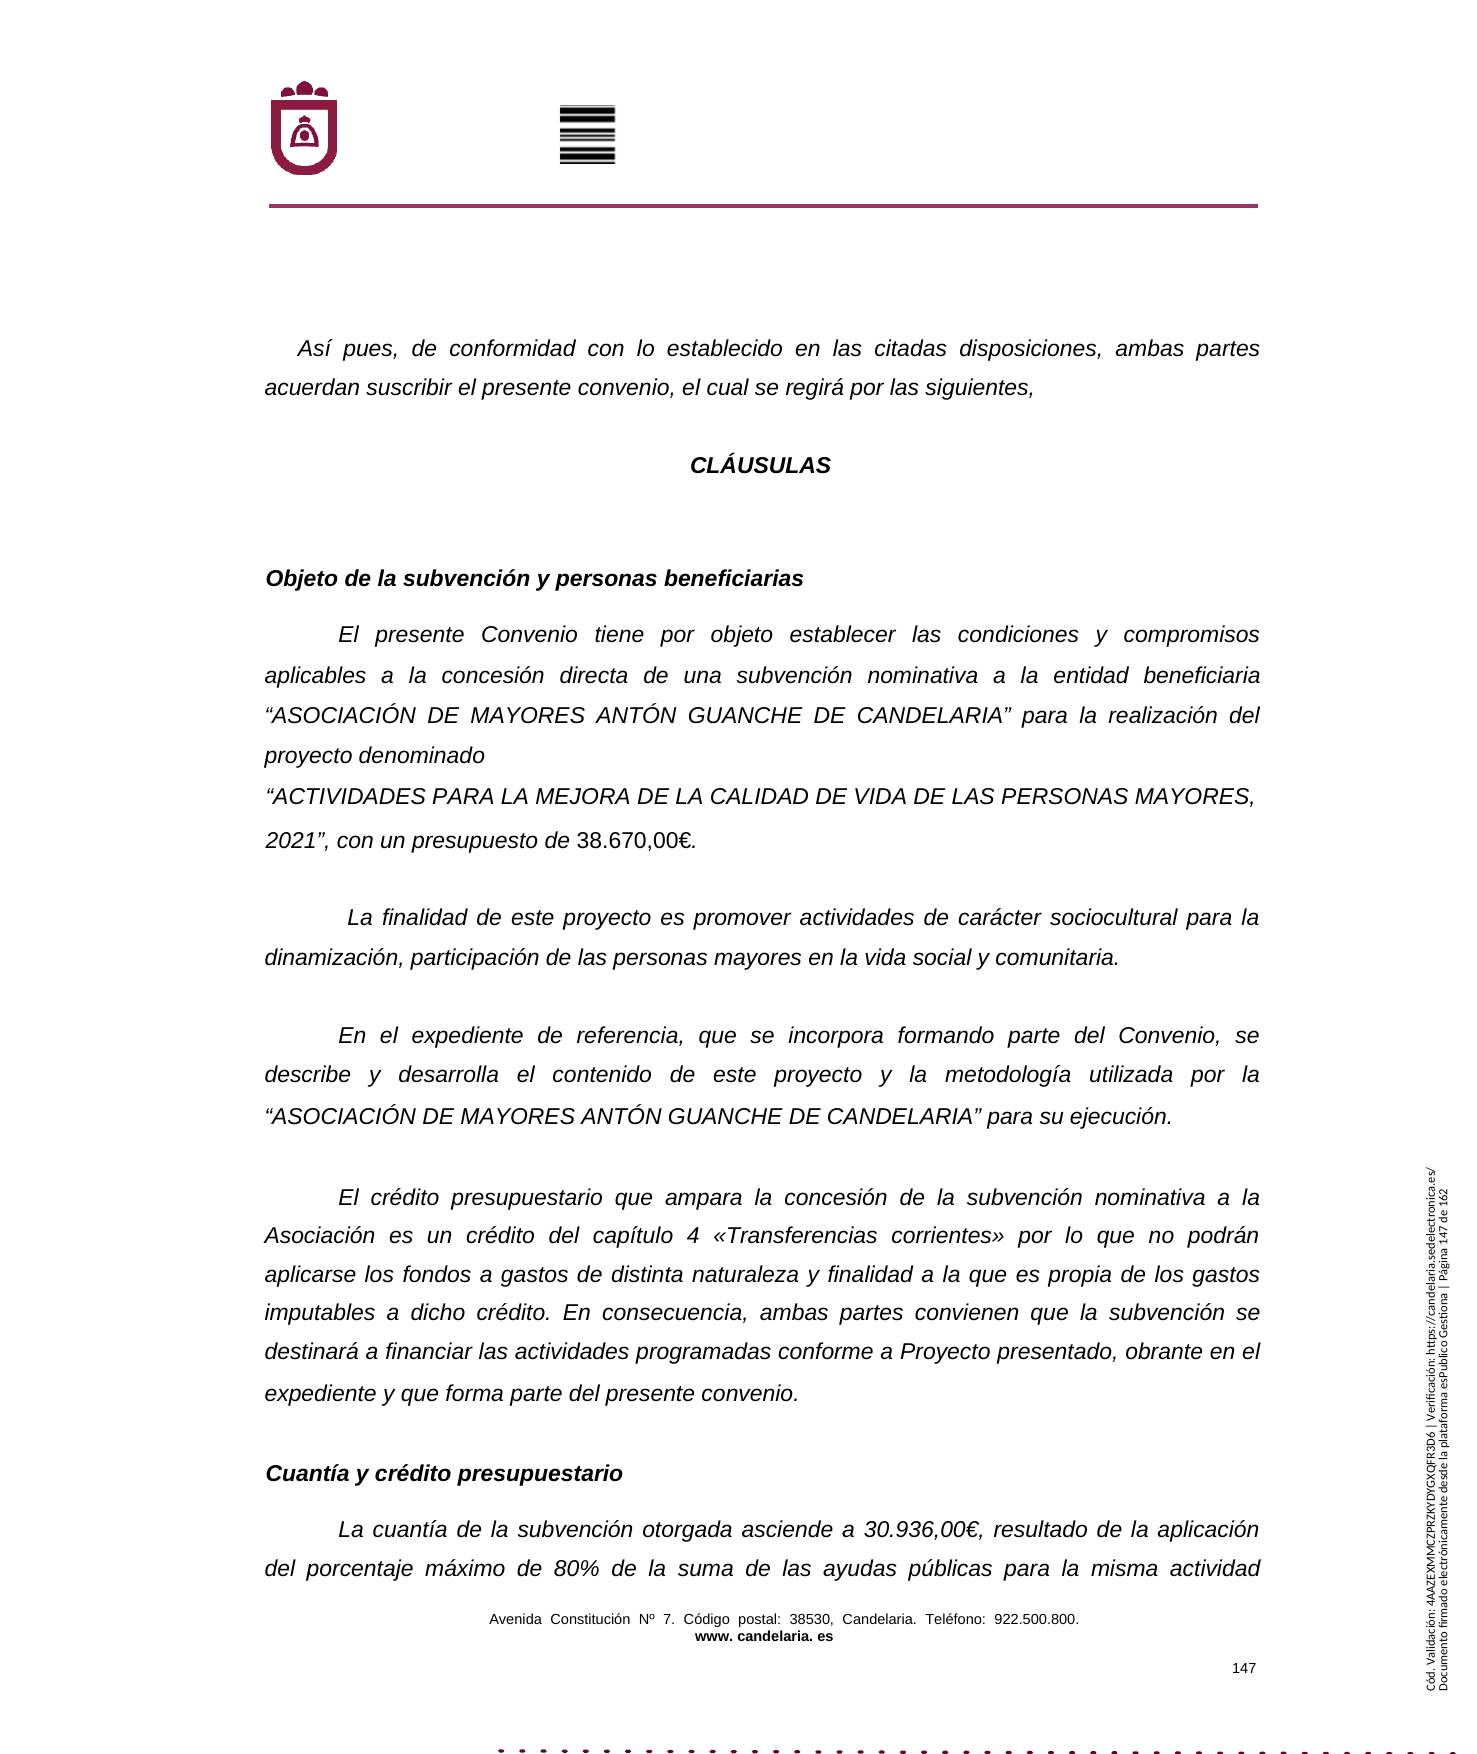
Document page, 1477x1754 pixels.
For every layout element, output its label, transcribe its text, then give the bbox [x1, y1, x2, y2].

subtitle Cuantía y crédito presupuestario [265, 1459, 1263, 1486]
subtitle Objeto de la subvención y personas beneficiarias [265, 565, 1263, 591]
text La finalidad de este proyecto es promover actividades de carácter sociocultural para la dinamización, participación de las personas mayores en la vida social y comunitaria. [264, 904, 1263, 971]
text “ACTIVIDADES PARA LA MEJORA DE LA CALIDAD DE VIDA DE LAS PERSONAS MAYORES, [265, 783, 1263, 809]
text El presente Convenio tiene por objeto establecer las condiciones y compromisos aplicables a la concesión directa de una subvención nominativa a la entidad beneficiaria “ASOCIACIÓN DE MAYORES ANTÓN GUANCHE DE CANDELARIA” para la realización del proyecto denominado [264, 621, 1263, 768]
text Así pues, de conformidad con lo establecido en las citadas disposiciones, ambas partes acuerdan suscribir el presente convenio, el cual se regirá por las siguientes, [264, 334, 1263, 400]
text 2021”, con un presupuesto de 38.670,00€. [265, 825, 1263, 854]
subtitle CLÁUSULAS [285, 452, 1244, 479]
text En el expediente de referencia, que se incorpora formando parte del Convenio, se describe y desarrolla el contenido de este proyecto y la metodología utilizada por la “ASOCIACIÓN DE MAYORES ANTÓN GUANCHE DE CANDELARIA” para su ejecución. [264, 1022, 1263, 1130]
text La cuantía de la subvención otorgada asciende a 30.936,00€, resultado de la aplicación del porcentaje máximo de 80% de la suma de las ayudas públicas para la misma actividad [264, 1516, 1263, 1581]
text El crédito presupuestario que ampara la concesión de la subvención nominativa a la Asociación es un crédito del capítulo 4 «Transferencias corrientes» por lo que no podrán aplicarse los fondos a gastos de distinta naturaleza y finalidad a la que es propia de los gastos imputables a dicho crédito. En consecuencia, ambas partes convienen que la subvención se destinará a financiar las actividades programadas conforme a Proyecto presentado, obrante en el expediente y que forma parte del presente convenio. [264, 1183, 1263, 1407]
